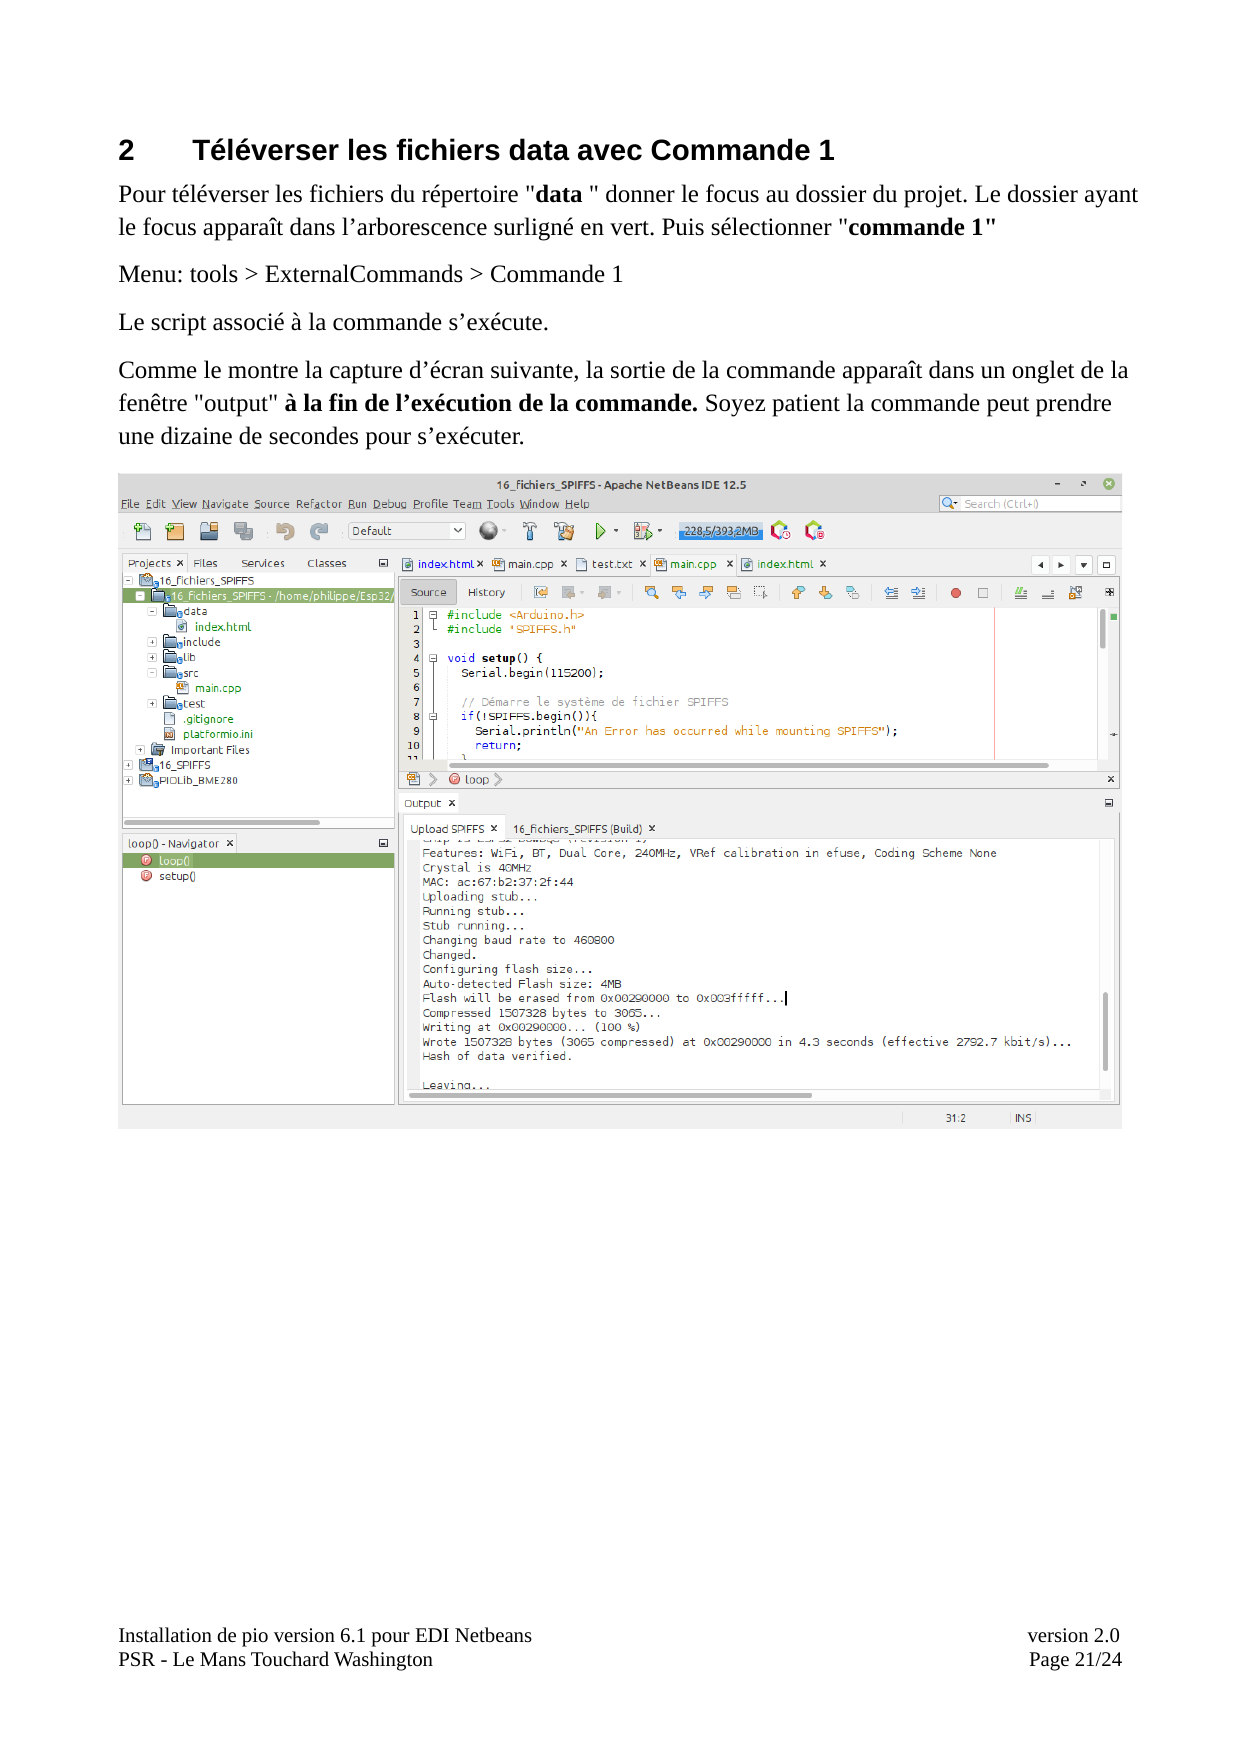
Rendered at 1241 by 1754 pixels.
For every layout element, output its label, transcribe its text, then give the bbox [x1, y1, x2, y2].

subtitle Téléverser les fichiers data avec Commande 1 [118, 133, 1151, 166]
text Comme le montre la capture d’écran suivante, la sortie de la commande apparaît dans un onglet de la fenêtre "output" à la fin de l’exécution de la commande. Soyez patient la commande peut prendre une dizaine de secondes pour s’exécuter. [118, 355, 1151, 449]
text Le script associé à la commande s’exécute. [118, 307, 1151, 336]
text Pour téléverser les fichiers du répertoire "data " donner le focus au dossier du projet. Le dossier ayant le focus apparaît dans l’arborescence surligné en vert. Puis sélectionner "commande 1" [118, 179, 1151, 241]
text Menu: tools > ExternalCommands > Commande 1 [118, 259, 1151, 288]
picture [118, 473, 1123, 1129]
